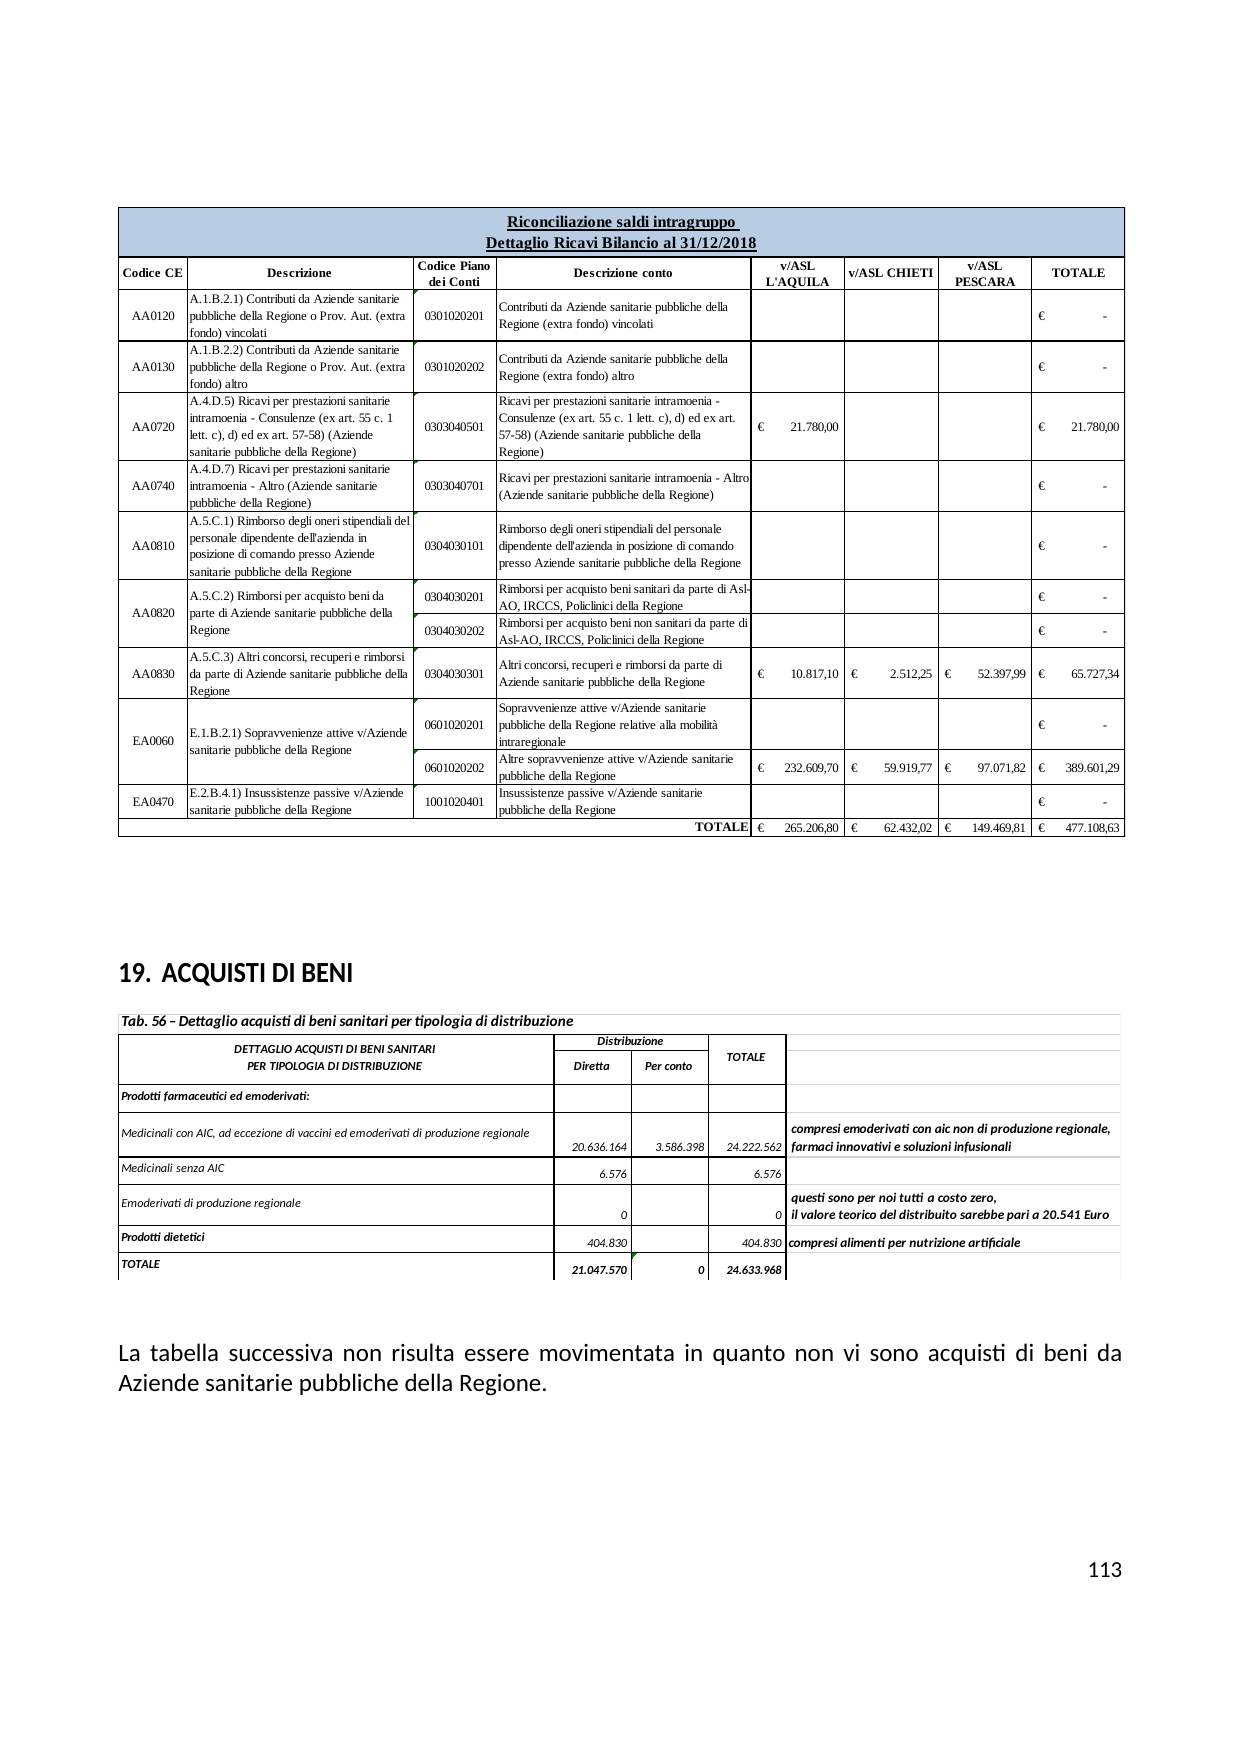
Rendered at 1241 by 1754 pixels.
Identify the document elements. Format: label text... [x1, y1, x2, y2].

text La tabella successiva non risulta essere movimentata in quanto non vi sono acquisti di beni da Aziende sanitarie pubbliche della Regione. [118, 1337, 1122, 1398]
list ACQUISTI DI BENI [118, 959, 1122, 988]
